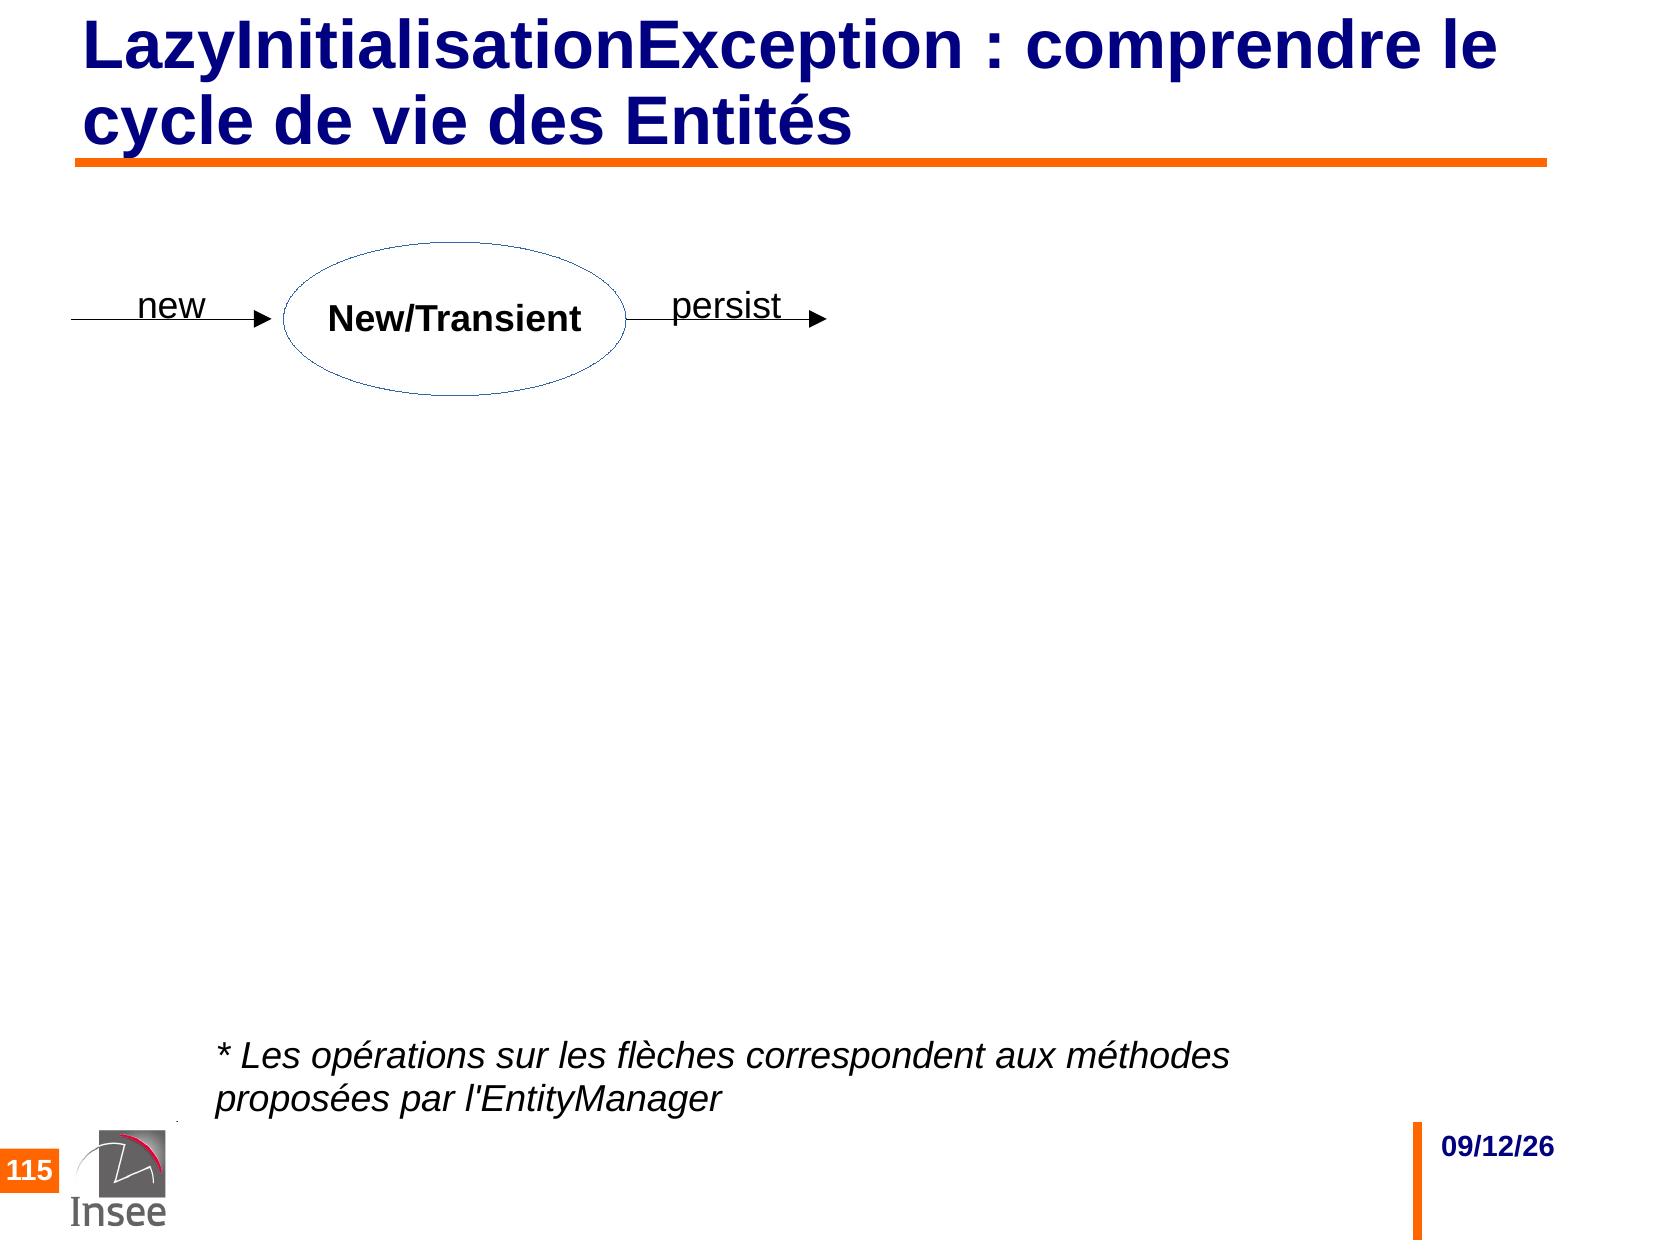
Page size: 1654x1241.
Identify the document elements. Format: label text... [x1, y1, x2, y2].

text_box New/Transient [283, 242, 627, 396]
text_box * Les opérations sur les flèches correspondent aux méthodes proposées par l'EntityManager [200, 1027, 1276, 1127]
picture [62, 1121, 178, 1241]
title LazyInitialisationException : comprendre le cycle de vie des Entités [82, 5, 1619, 160]
